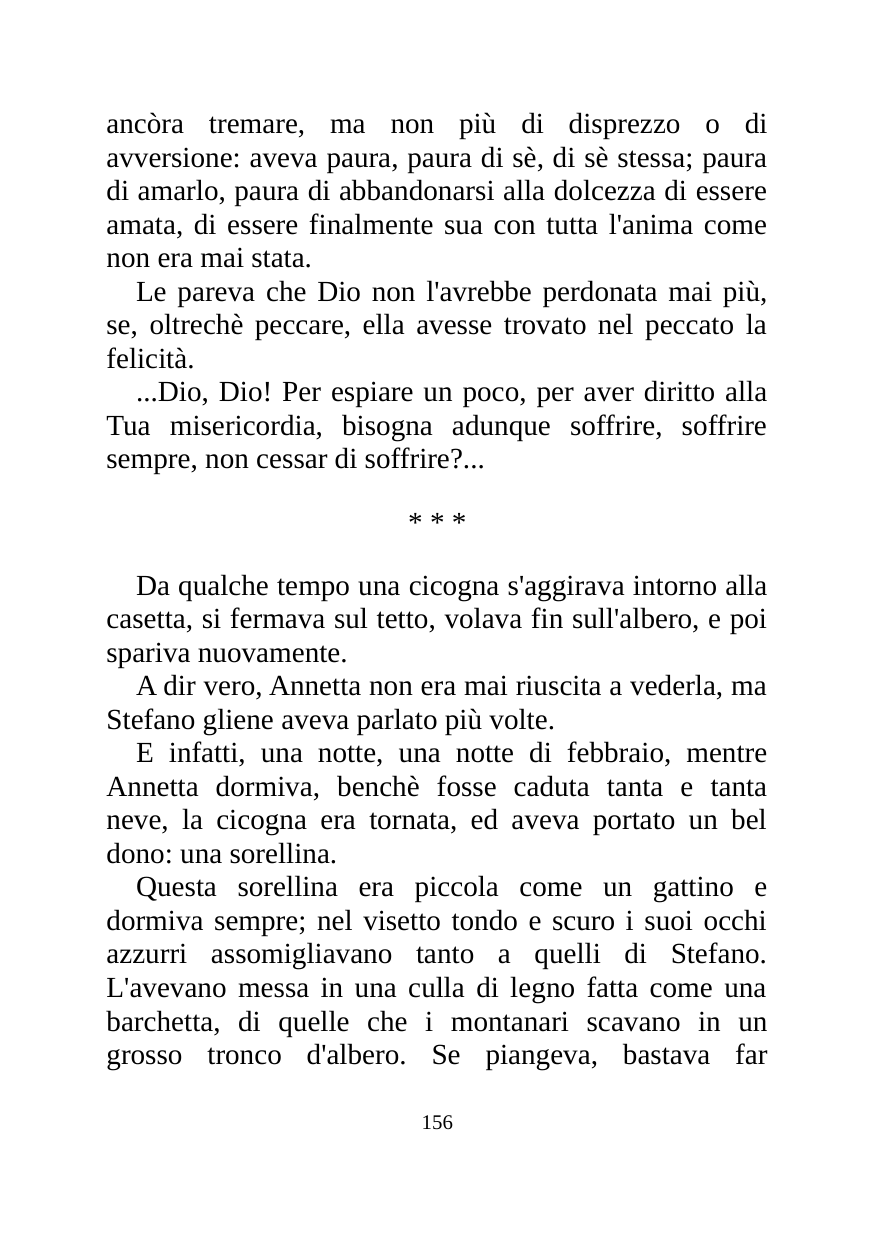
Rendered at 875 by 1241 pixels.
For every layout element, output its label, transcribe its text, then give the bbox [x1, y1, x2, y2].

text Questa sorellina era piccola come un gattino e dormiva sempre; nel visetto tondo e scuro i suoi occhi azzurri assomigliavano tanto a quelli di Stefano. L'avevano messa in una culla di legno fatta come una barchetta, di quelle che i montanari scavano in un grosso tronco d'albero. Se piangeva, bastava far [106, 869, 768, 1071]
text * * * [106, 505, 768, 538]
text ...Dio, Dio! Per espiare un poco, per aver diritto alla Tua misericordia, bisogna adunque soffrire, soffrire sempre, non cessar di soffrire?... [106, 374, 768, 475]
text ancòra tremare, ma non più di disprezzo o di avversione: aveva paura, paura di sè, di sè stessa; paura di amarlo, paura di abbandonarsi alla dolcezza di essere amata, di essere finalmente sua con tutta l'anima come non era mai stata. [106, 106, 768, 274]
text A dir vero, Annetta non era mai riuscita a vederla, ma Stefano gliene aveva parlato più volte. [106, 668, 768, 735]
text Le pareva che Dio non l'avrebbe perdonata mai più, se, oltrechè peccare, ella avesse trovato nel peccato la felicità. [106, 274, 768, 374]
text E infatti, una notte, una notte di febbraio, mentre Annetta dormiva, benchè fosse caduta tanta e tanta neve, la cicogna era tornata, ed aveva portato un bel dono: una sorellina. [106, 735, 768, 869]
text Da qualche tempo una cicogna s'aggirava intorno alla casetta, si fermava sul tetto, volava fin sull'albero, e poi spariva nuovamente. [106, 568, 768, 668]
